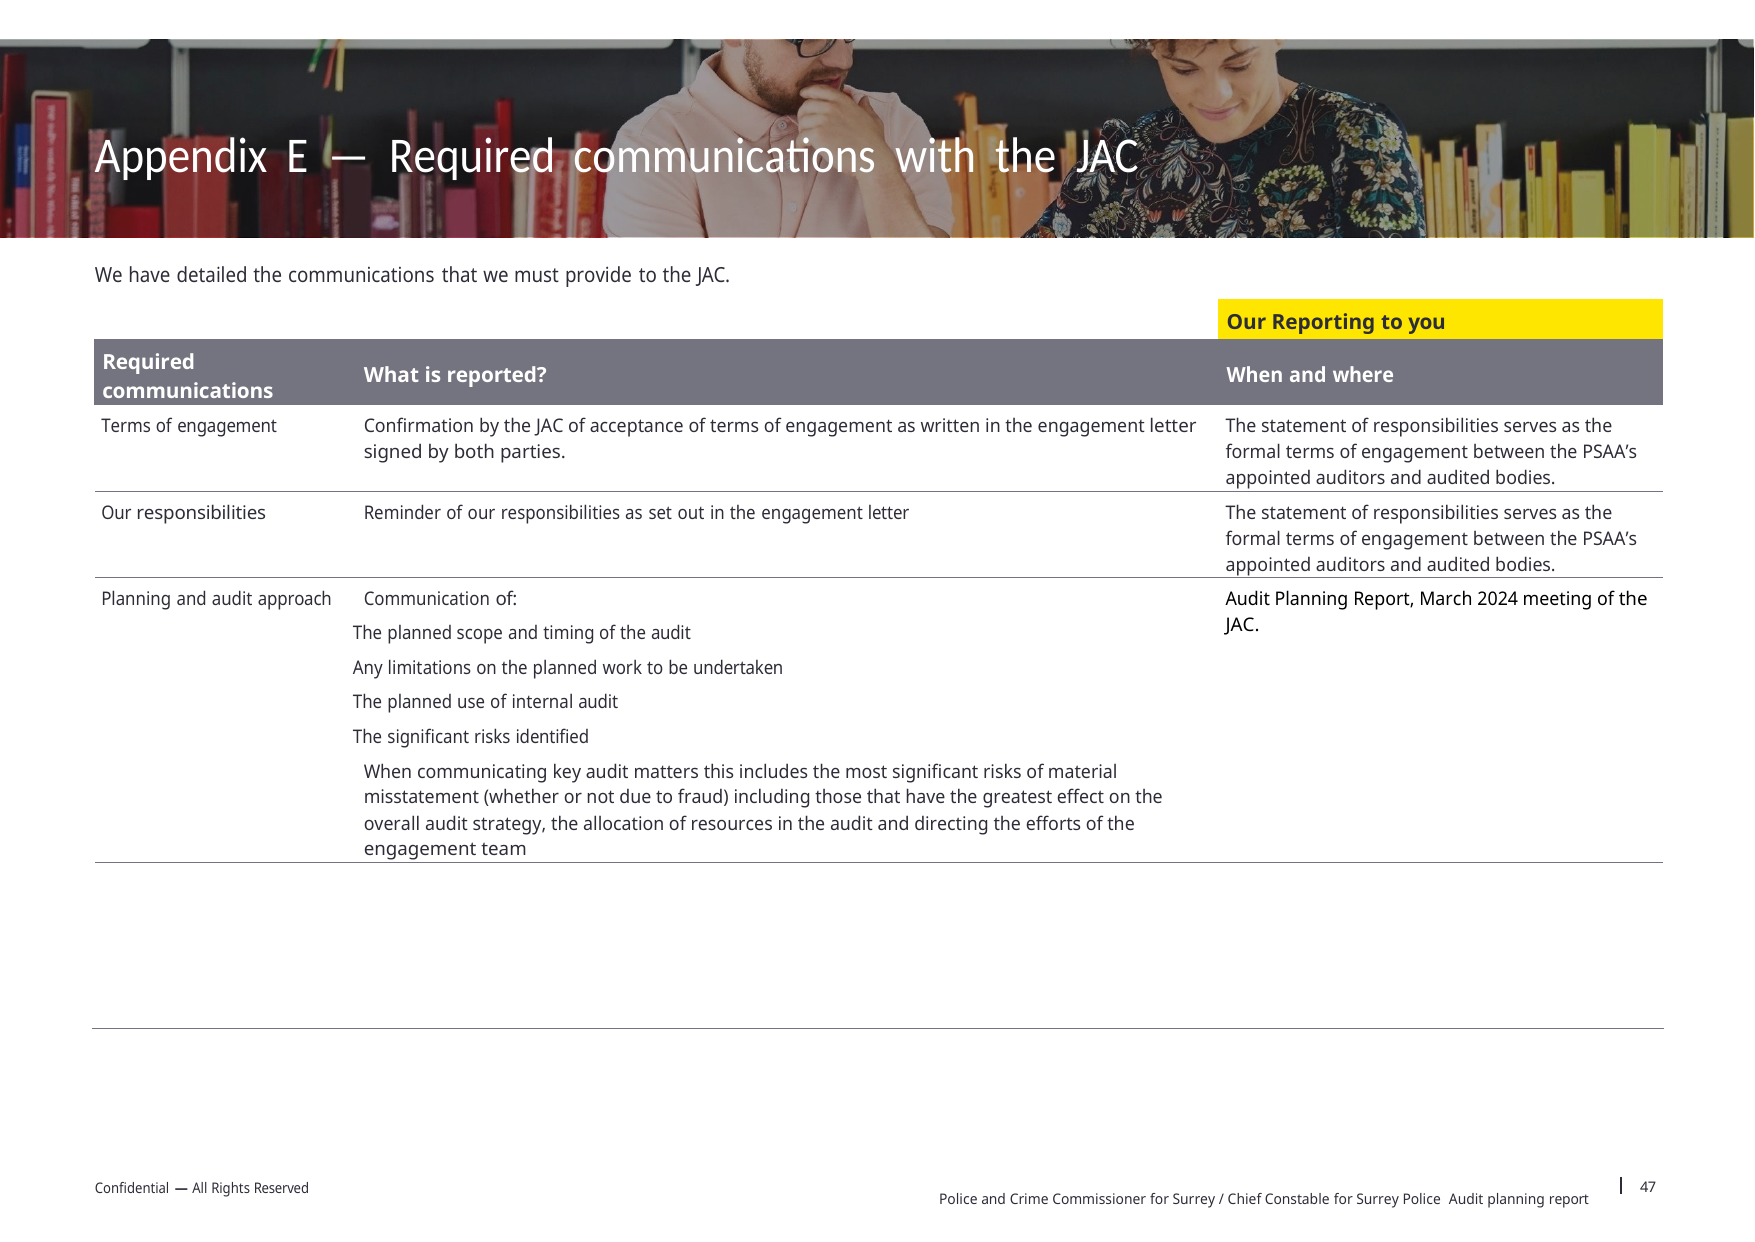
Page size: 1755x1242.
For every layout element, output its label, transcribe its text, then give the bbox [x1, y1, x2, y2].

table_cell Reminder of our responsibilities as set out in the engagement letter [353, 492, 1218, 577]
table_cell The statement of responsibilities serves as the formal terms of engagement between the PSAA’s appointed auditors and audited bodies. [1218, 492, 1663, 577]
text We have detailed the communications that we must provide to the JAC. [94, 261, 1754, 289]
table_cell Communication of: The planned scope and timing of the audit Any limitations on the planned work to be undertaken The planned use of internal audit The significant risks identified When communicating key audit matters this includes the most significant risks of material misstatement (whether or not due to fraud) including those that have the greatest effect on the overall audit strategy, the allocation of resources in the audit and directing the efforts of the engagement team [353, 578, 1218, 862]
table_cell Required communications [94, 339, 353, 405]
table_cell Confirmation by the JAC of acceptance of terms of engagement as written in the engagement letter signed by both parties. [353, 405, 1218, 491]
table_header Our Reporting to you [1218, 299, 1663, 339]
table_header [94, 299, 353, 339]
table_cell The statement of responsibilities serves as the formal terms of engagement between the PSAA’s appointed auditors and audited bodies. [1218, 405, 1663, 491]
table_header [353, 299, 1218, 339]
table_cell What is reported? [353, 339, 1218, 405]
table_cell Terms of engagement [95, 405, 353, 491]
table_cell Planning and audit approach [95, 578, 353, 862]
table_cell Our responsibilities [95, 492, 353, 577]
table_cell When and where [1218, 339, 1663, 405]
table_cell Audit Planning Report, March 2024 meeting of the JAC. [1218, 578, 1663, 862]
